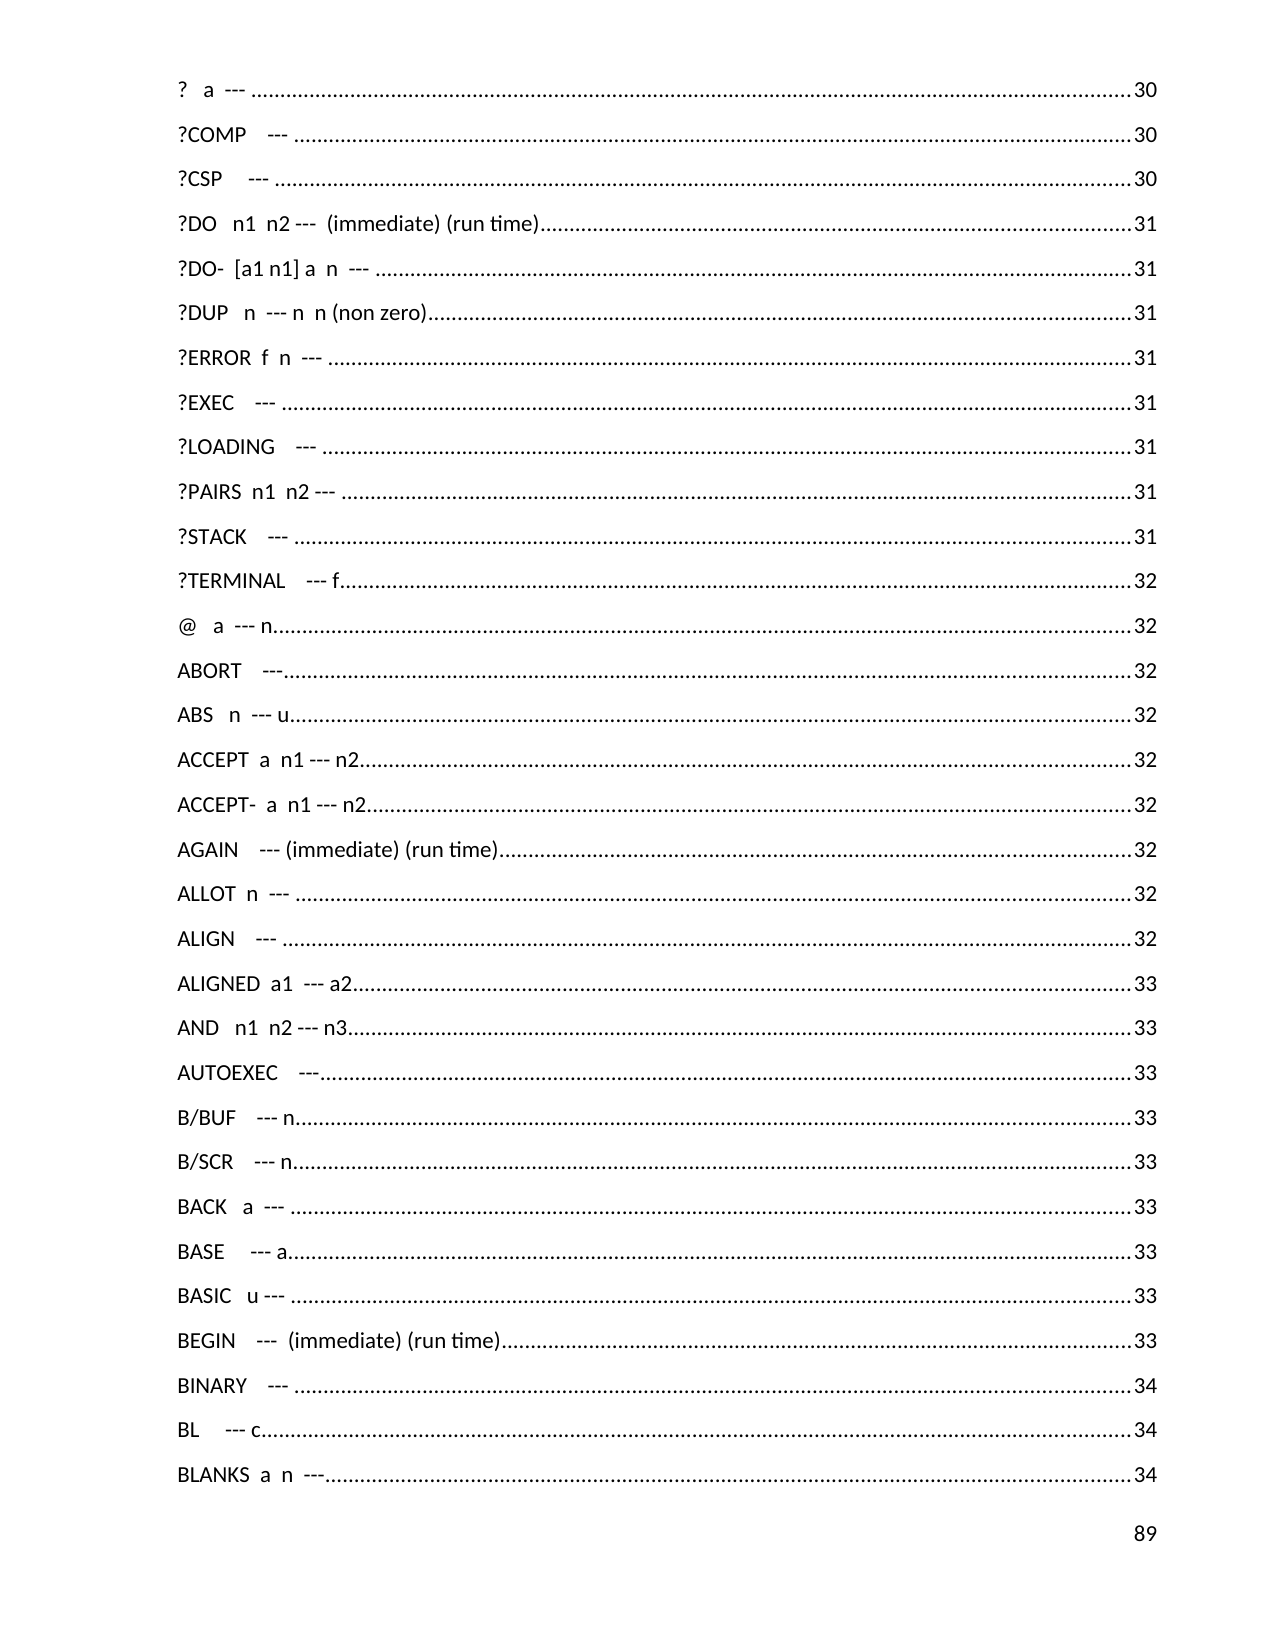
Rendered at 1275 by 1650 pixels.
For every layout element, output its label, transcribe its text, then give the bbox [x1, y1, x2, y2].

text BASIC u --- 33 [177, 1282, 1157, 1309]
text ACCEPT- a n1 --- n2 32 [177, 790, 1157, 818]
text B/BUF --- n 33 [177, 1103, 1157, 1131]
text ABS n --- u 32 [177, 701, 1157, 729]
text BLANKS a n --- 34 [177, 1460, 1157, 1488]
text ALIGNED a1 --- a2 33 [177, 969, 1157, 997]
text ?STACK --- 31 [177, 522, 1157, 550]
text ?CSP --- 30 [177, 164, 1157, 192]
text BACK a --- 33 [177, 1192, 1157, 1220]
text ?TERMINAL --- f 32 [177, 567, 1157, 594]
text ?ERROR f n --- 31 [177, 343, 1157, 371]
text ?COMP --- 30 [177, 120, 1157, 148]
text ?EXEC --- 31 [177, 388, 1157, 416]
text ?DUP n --- n n (non zero) 31 [177, 298, 1157, 326]
text B/SCR --- n 33 [177, 1147, 1157, 1176]
text @ a --- n 32 [177, 611, 1157, 639]
text ALLOT n --- 32 [177, 879, 1157, 907]
text ? a --- 30 [177, 75, 1157, 103]
text ACCEPT a n1 --- n2 32 [177, 745, 1157, 773]
text BASE --- a 33 [177, 1237, 1157, 1265]
text AUTOEXEC --- 33 [177, 1058, 1157, 1086]
text ALIGN --- 32 [177, 924, 1157, 952]
text AGAIN --- (immediate) (run time) 32 [177, 835, 1157, 863]
text BINARY --- 34 [177, 1371, 1157, 1399]
text AND n1 n2 --- n3 33 [177, 1013, 1157, 1041]
text ABORT --- 32 [177, 656, 1157, 684]
text ?DO n1 n2 --- (immediate) (run time) 31 [177, 209, 1157, 237]
text BEGIN --- (immediate) (run time) 33 [177, 1326, 1157, 1354]
text ?DO- [a1 n1] a n --- 31 [177, 254, 1157, 282]
text BL --- c 34 [177, 1416, 1157, 1444]
text ?LOADING --- 31 [177, 432, 1157, 461]
text ?PAIRS n1 n2 --- 31 [177, 477, 1157, 505]
